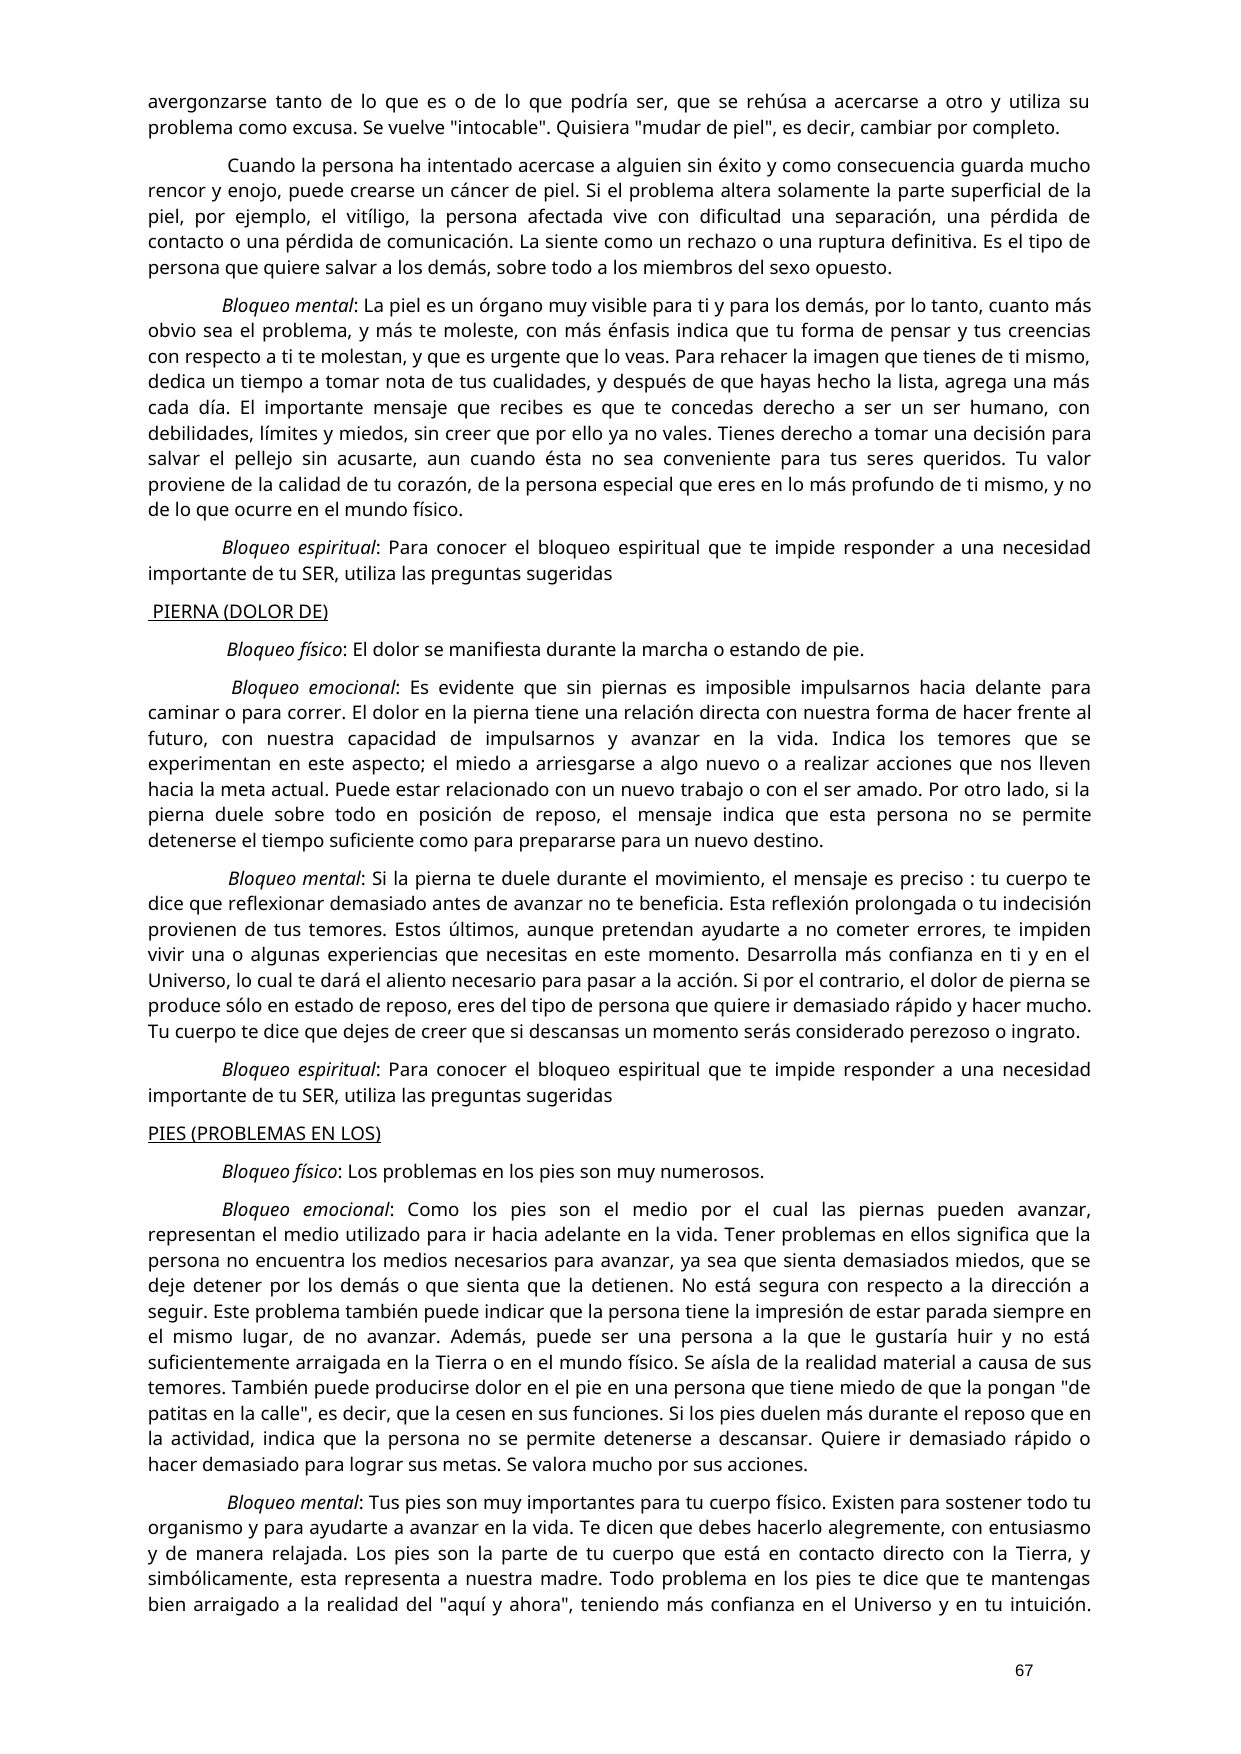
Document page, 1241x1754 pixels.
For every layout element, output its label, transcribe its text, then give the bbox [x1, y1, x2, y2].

text PIERNA (dolor de) [148, 598, 1092, 623]
text Bloqueo mental: Si la pierna te duele durante el movimiento, el mensaje es preciso : tu cuerpo te dice que reflexionar demasiado antes de avanzar no te beneficia. Esta reflexión prolongada o tu indecisión provienen de tus temores. Estos últimos, aunque pretendan ayudarte a no cometer errores, te impiden vivir una o algunas experiencias que necesitas en este momento. Desarrolla más confianza en ti y en el Universo, lo cual te dará el aliento necesario para pasar a la acción. Si por el contrario, el dolor de pierna se produce sólo en estado de reposo, eres del tipo de persona que quiere ir demasiado rápido y hacer mucho. Tu cuerpo te dice que dejes de creer que si descansas un momento serás considerado perezoso o ingrato. [148, 865, 1092, 1044]
text Bloqueo espiritual: Para conocer el bloqueo espiritual que te impide responder a una necesidad importante de tu SER, utiliza las preguntas sugeridas [148, 534, 1092, 586]
text avergonzarse tanto de lo que es o de lo que podría ser, que se rehúsa a acercarse a otro y utiliza su problema como excusa. Se vuelve "intocable". Quisiera "mudar de piel", es decir, cambiar por completo. [148, 89, 1092, 140]
text PIES (problemas en los) [148, 1120, 1092, 1145]
text Bloqueo físico: El dolor se manifiesta durante la marcha o estando de pie. [148, 636, 1092, 662]
text Bloqueo emocional: Es evidente que sin piernas es imposible impulsarnos hacia delante para caminar o para correr. El dolor en la pierna tiene una relación directa con nuestra forma de hacer frente al futuro, con nuestra capacidad de impulsarnos y avanzar en la vida. Indica los temores que se experimentan en este aspecto; el miedo a arriesgarse a algo nuevo o a realizar acciones que nos lleven hacia la meta actual. Puede estar relacionado con un nuevo trabajo o con el ser amado. Por otro lado, si la pierna duele sobre todo en posición de reposo, el mensaje indica que esta persona no se permite detenerse el tiempo suficiente como para prepararse para un nuevo destino. [148, 674, 1092, 853]
text Bloqueo físico: Los problemas en los pies son muy numerosos. [148, 1158, 1092, 1183]
text Bloqueo mental: La piel es un órgano muy visible para ti y para los demás, por lo tanto, cuanto más obvio sea el problema, y más te moleste, con más énfasis indica que tu forma de pensar y tus creencias con respecto a ti te molestan, y que es urgente que lo veas. Para rehacer la imagen que tienes de ti mismo, dedica un tiempo a tomar nota de tus cualidades, y después de que hayas hecho la lista, agrega una más cada día. El importante mensaje que recibes es que te concedas derecho a ser un ser humano, con debilidades, límites y miedos, sin creer que por ello ya no vales. Tienes derecho a tomar una decisión para salvar el pellejo sin acusarte, aun cuando ésta no sea conveniente para tus seres queridos. Tu valor proviene de la calidad de tu corazón, de la persona especial que eres en lo más profundo de ti mismo, y no de lo que ocurre en el mundo físico. [148, 292, 1092, 522]
text Bloqueo mental: Tus pies son muy importantes para tu cuerpo físico. Existen para sostener todo tu organismo y para ayudarte a avanzar en la vida. Te dicen que debes hacerlo alegremente, con entusiasmo y de manera relajada. Los pies son la parte de tu cuerpo que está en contacto directo con la Tierra, y simbólicamente, esta representa a nuestra madre. Todo problema en los pies te dice que te mantengas bien arraigado a la realidad del "aquí y ahora", teniendo más confianza en el Universo y en tu intuición. [148, 1489, 1092, 1617]
text Cuando la persona ha intentado acercase a alguien sin éxito y como consecuencia guarda mucho rencor y enojo, puede crearse un cáncer de piel. Si el problema altera solamente la parte superficial de la piel, por ejemplo, el vitíligo, la persona afectada vive con dificultad una separación, una pérdida de contacto o una pérdida de comunicación. La siente como un rechazo o una ruptura definitiva. Es el tipo de persona que quiere salvar a los demás, sobre todo a los miembros del sexo opuesto. [148, 152, 1092, 280]
text Bloqueo emocional: Como los pies son el medio por el cual las piernas pueden avanzar, representan el medio utilizado para ir hacia adelante en la vida. Tener problemas en ellos significa que la persona no encuentra los medios necesarios para avanzar, ya sea que sienta demasiados miedos, que se deje detener por los demás o que sienta que la detienen. No está segura con respecto a la dirección a seguir. Este problema también puede indicar que la persona tiene la impresión de estar parada siempre en el mismo lugar, de no avanzar. Además, puede ser una persona a la que le gustaría huir y no está suficientemente arraigada en la Tierra o en el mundo físico. Se aísla de la realidad material a causa de sus temores. También puede producirse dolor en el pie en una persona que tiene miedo de que la pongan "de patitas en la calle", es decir, que la cesen en sus funciones. Si los pies duelen más durante el reposo que en la actividad, indica que la persona no se permite detenerse a descansar. Quiere ir demasiado rápido o hacer demasiado para lograr sus metas. Se valora mucho por sus acciones. [148, 1196, 1092, 1477]
text Bloqueo espiritual: Para conocer el bloqueo espiritual que te impide responder a una necesidad importante de tu SER, utiliza las preguntas sugeridas [148, 1056, 1092, 1107]
